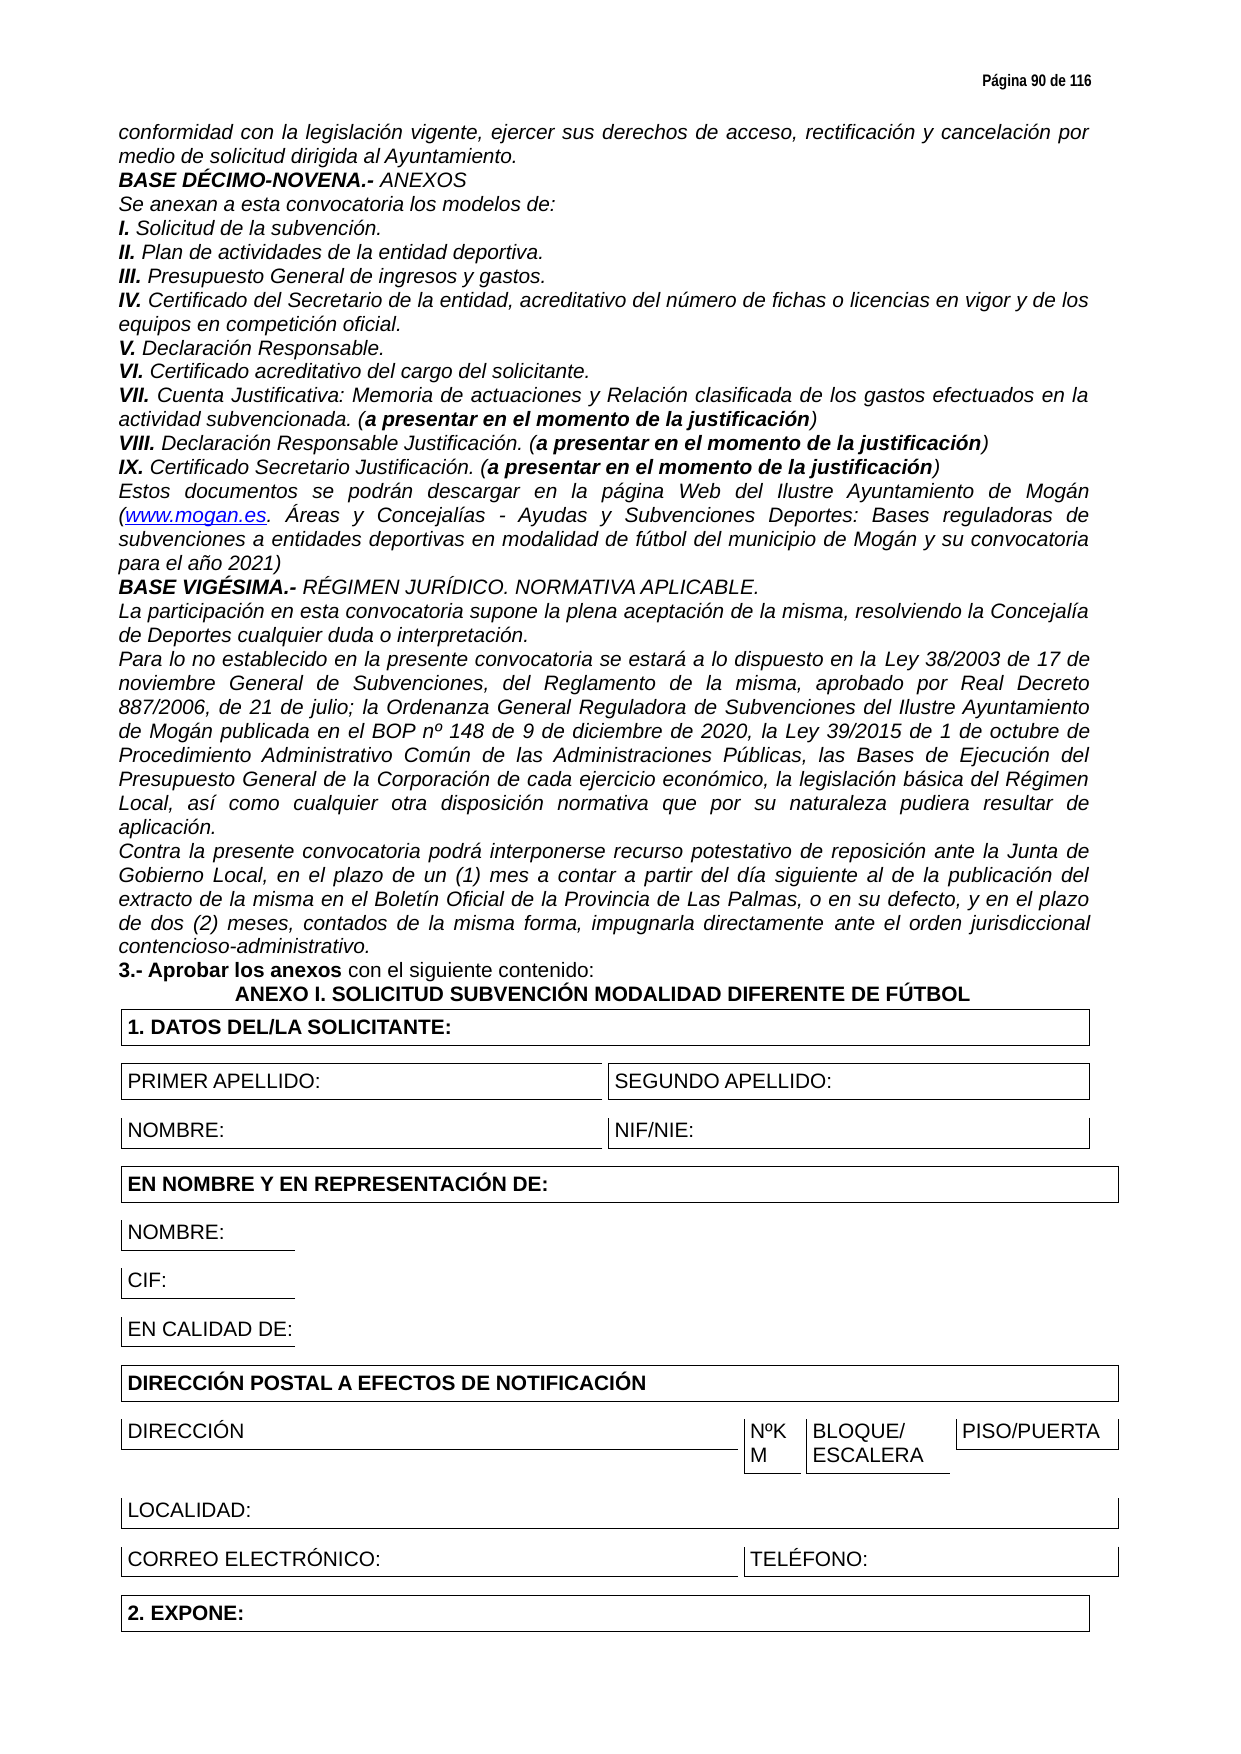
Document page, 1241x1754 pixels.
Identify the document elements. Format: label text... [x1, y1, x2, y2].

table_cell TELÉFONO: [741, 1544, 1121, 1592]
table_cell EN CALIDAD DE: [118, 1314, 298, 1362]
table_header 2. EXPONE: [118, 1592, 1092, 1646]
table_cell NOMBRE: [118, 1115, 605, 1163]
table_cell PISO/PUERTA [953, 1416, 1121, 1495]
table_header DIRECCIÓN POSTAL A EFECTOS DE NOTIFICACIÓN [118, 1362, 1121, 1416]
text VI. Certificado acreditativo del cargo del solicitante. [118, 359, 1092, 383]
table_cell LOCALIDAD: [118, 1495, 1121, 1544]
table_header PRIMER APELLIDO: [118, 1060, 605, 1115]
table_cell NIF/NIE: [605, 1115, 1092, 1163]
text Estos documentos se podrán descargar en la página Web del Ilustre Ayuntamiento de Mogán (www.mogan.es. Áreas y Concejalías - Ayudas y Subvenciones Deportes: Bases reguladoras de subvenciones a entidades deportivas en modalidad de fútbol del municipio de Mogán y su convocatoria para el año 2021) [118, 479, 1092, 575]
text I. Solicitud de la subvención. [118, 216, 1092, 239]
text IX. Certificado Secretario Justificación. (a presentar en el momento de la justificación) [118, 455, 1092, 479]
text ANEXO I. SOLICITUD SUBVENCIÓN MODALIDAD DIFERENTE DE FÚTBOL [118, 982, 1092, 1006]
table_cell DIRECCIÓN [118, 1416, 741, 1495]
table_cell [298, 1265, 1121, 1314]
table_cell BLOQUE/ESCALERA [804, 1416, 953, 1495]
text II. Plan de actividades de la entidad deportiva. [118, 239, 1092, 263]
text Para lo no establecido en la presente convocatoria se estará a lo dispuesto en la Ley 38/2003 de 17 de noviembre General de Subvenciones, del Reglamento de la misma, aprobado por Real Decreto 887/2006, de 21 de julio; la Ordenanza General Reguladora de Subvenciones del Ilustre Ayuntamiento de Mogán publicada en el BOP nº 148 de 9 de diciembre de 2020, la Ley 39/2015 de 1 de octubre de Procedimiento Administrativo Común de las Administraciones Públicas, las Bases de Ejecución del Presupuesto General de la Corporación de cada ejercicio económico, la legislación básica del Régimen Local, así como cualquier otra disposición normativa que por su naturaleza pudiera resultar de aplicación. [118, 647, 1092, 838]
table_cell NºKM [741, 1416, 803, 1495]
text Contra la presente convocatoria podrá interponerse recurso potestativo de reposición ante la Junta de Gobierno Local, en el plazo de un (1) mes a contar a partir del día siguiente al de la publicación del extracto de la misma en el Boletín Oficial de la Provincia de Las Palmas, o en su defecto, y en el plazo de dos (2) meses, contados de la misma forma, impugnarla directamente ante el orden jurisdiccional contencioso-administrativo. [118, 838, 1092, 958]
text BASE VIGÉSIMA.- RÉGIMEN JURÍDICO. NORMATIVA APLICABLE. [118, 575, 1092, 599]
text VIII. Declaración Responsable Justificación. (a presentar en el momento de la justificación) [118, 431, 1092, 455]
table_cell CIF: [118, 1265, 298, 1314]
table_cell CORREO ELECTRÓNICO: [118, 1544, 741, 1592]
table_cell [298, 1217, 1121, 1265]
text V. Declaración Responsable. [118, 335, 1092, 359]
text conformidad con la legislación vigente, ejercer sus derechos de acceso, rectificación y cancelación por medio de solicitud dirigida al Ayuntamiento. [118, 120, 1092, 168]
table_header SEGUNDO APELLIDO: [605, 1060, 1092, 1115]
text La participación en esta convocatoria supone la plena aceptación de la misma, resolviendo la Concejalía de Deportes cualquier duda o interpretación. [118, 599, 1092, 647]
text VII. Cuenta Justificativa: Memoria de actuaciones y Relación clasificada de los gastos efectuados en la actividad subvencionada. (a presentar en el momento de la justificación) [118, 383, 1092, 431]
table_cell NOMBRE: [118, 1217, 298, 1265]
text 3.- Aprobar los anexos con el siguiente contenido: [118, 958, 1092, 982]
table_header 1. DATOS DEL/LA SOLICITANTE: [118, 1006, 1092, 1060]
table_header EN NOMBRE Y EN REPRESENTACIÓN DE: [118, 1163, 1121, 1217]
text Se anexan a esta convocatoria los modelos de: [118, 192, 1092, 216]
text IV. Certificado del Secretario de la entidad, acreditativo del número de fichas o licencias en vigor y de los equipos en competición oficial. [118, 287, 1092, 335]
table_cell [298, 1314, 1121, 1362]
text III. Presupuesto General de ingresos y gastos. [118, 263, 1092, 287]
text BASE DÉCIMO-NOVENA.- ANEXOS [118, 168, 1092, 192]
